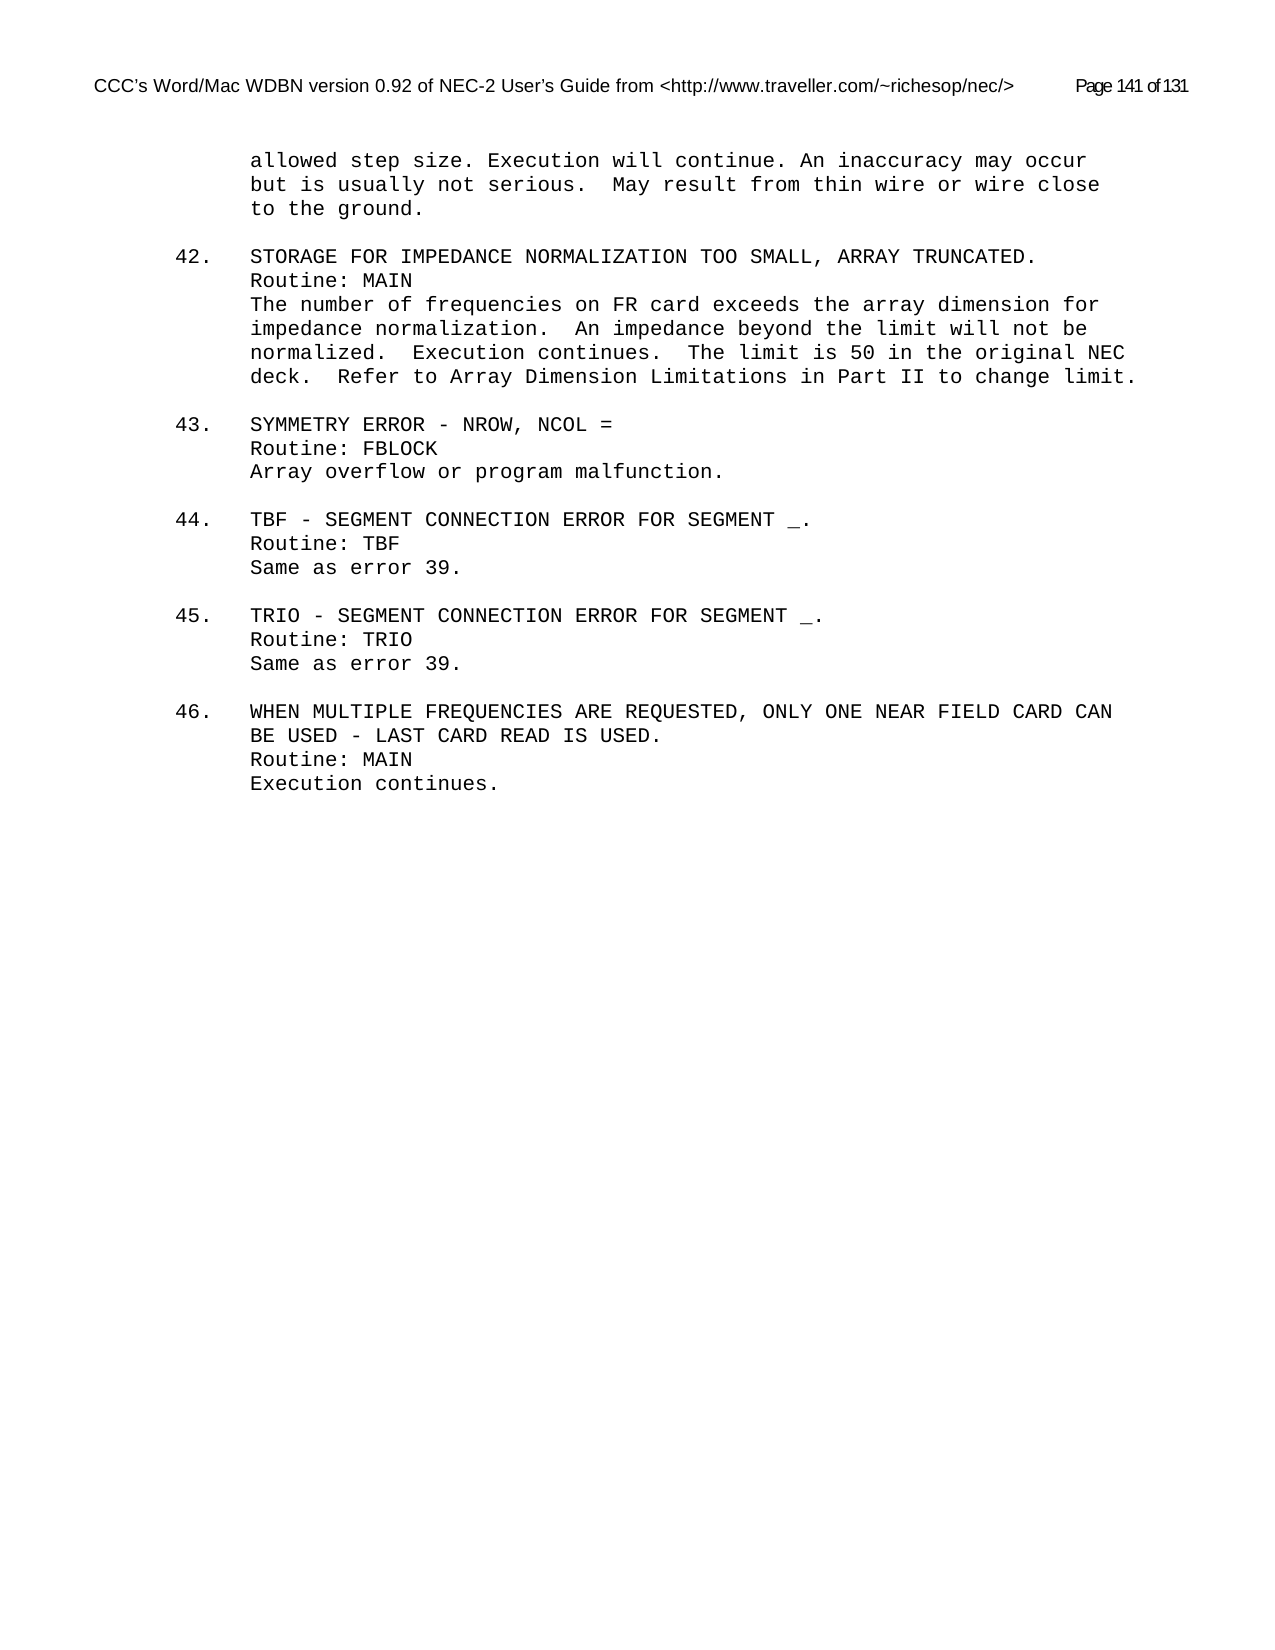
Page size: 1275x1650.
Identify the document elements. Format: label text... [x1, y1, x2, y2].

text Routine: TRIO [150, 629, 1181, 653]
text to the ground. [150, 198, 1181, 222]
text 45. TRIO - SEGMENT CONNECTION ERROR FOR SEGMENT _. [150, 605, 1181, 629]
text Routine: TBF [150, 533, 1181, 557]
text Routine: FBLOCK [150, 437, 1181, 461]
text 43. SYMMETRY ERROR - NROW, NCOL = [150, 413, 1181, 437]
text Routine: MAIN [150, 749, 1181, 773]
text but is usually not serious. May result from thin wire or wire close [150, 174, 1181, 198]
text normalized. Execution continues. The limit is 50 in the original NEC [150, 342, 1181, 366]
text BE USED - LAST CARD READ IS USED. [150, 725, 1181, 749]
text 46. WHEN MULTIPLE FREQUENCIES ARE REQUESTED, ONLY ONE NEAR FIELD CARD CAN [150, 701, 1181, 725]
text Same as error 39. [150, 557, 1181, 581]
text allowed step size. Execution will continue. An inaccuracy may occur [150, 150, 1181, 174]
text 44. TBF - SEGMENT CONNECTION ERROR FOR SEGMENT _. [150, 509, 1181, 533]
text impedance normalization. An impedance beyond the limit will not be [150, 318, 1181, 342]
text Array overflow or program malfunction. [150, 461, 1181, 485]
text The number of frequencies on FR card exceeds the array dimension for [150, 294, 1181, 318]
text Same as error 39. [150, 653, 1181, 677]
text Execution continues. [150, 773, 1181, 797]
text deck. Refer to Array Dimension Limitations in Part II to change limit. [150, 366, 1181, 389]
text Routine: MAIN [150, 270, 1181, 294]
text 42. STORAGE FOR IMPEDANCE NORMALIZATION TOO SMALL, ARRAY TRUNCATED. [150, 246, 1181, 270]
